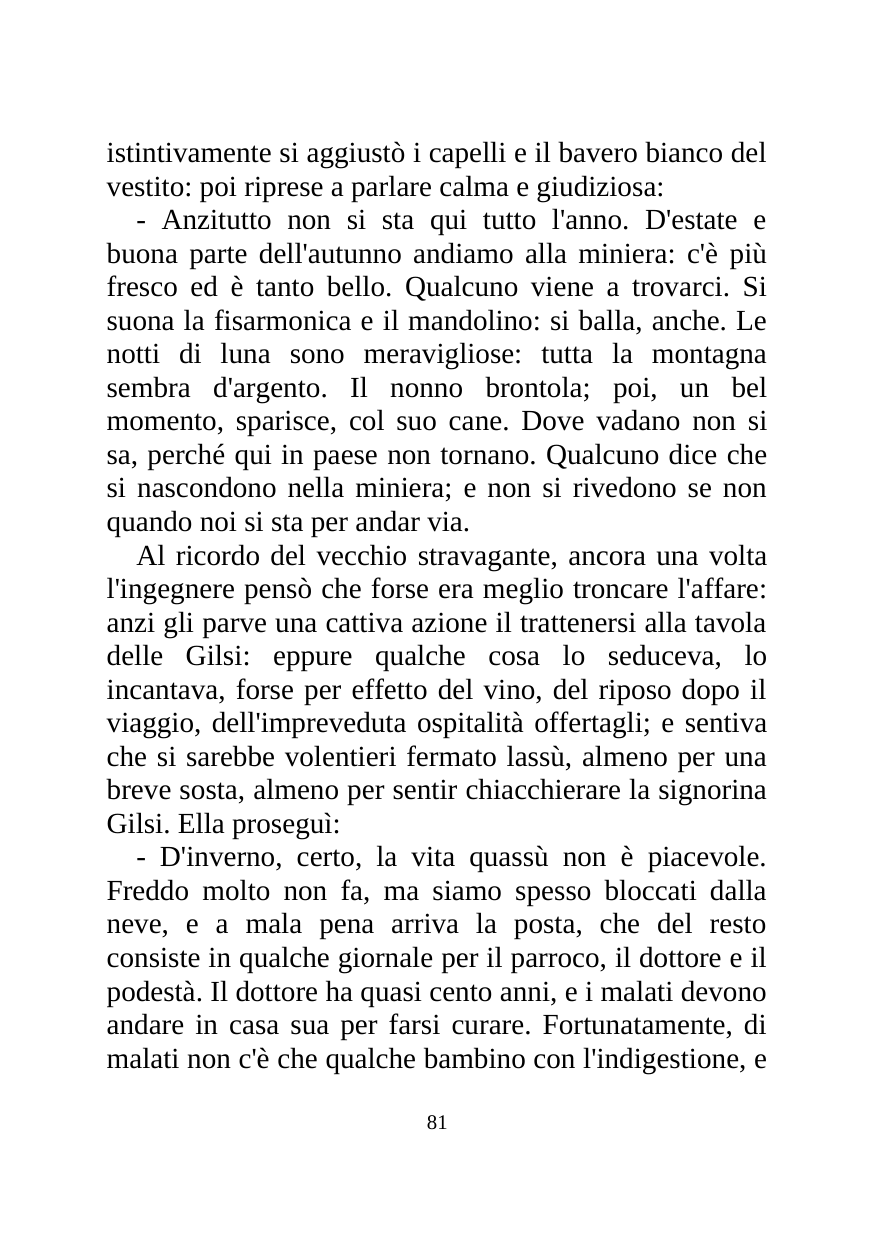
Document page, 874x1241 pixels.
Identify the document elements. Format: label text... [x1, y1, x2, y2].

text - Anzitutto non si sta qui tutto l'anno. D'estate e buona parte dell'autunno andiamo alla miniera: c'è più fresco ed è tanto bello. Qualcuno viene a trovarci. Si suona la fisarmonica e il mandolino: si balla, anche. Le notti di luna sono meravigliose: tutta la montagna sembra d'argento. Il nonno brontola; poi, un bel momento, sparisce, col suo cane. Dove vadano non si sa, perché qui in paese non tornano. Qualcuno dice che si nascondono nella miniera; e non si rivedono se non quando noi si sta per andar via. [106, 202, 768, 538]
text - D'inverno, certo, la vita quassù non è piacevole. Freddo molto non fa, ma siamo spesso bloccati dalla neve, e a mala pena arriva la posta, che del resto consiste in qualche giornale per il parroco, il dottore e il podestà. Il dottore ha quasi cento anni, e i malati devono andare in casa sua per farsi curare. Fortunatamente, di malati non c'è che qualche bambino con l'indigestione, e [106, 839, 768, 1074]
text Al ricordo del vecchio stravagante, ancora una volta l'ingegnere pensò che forse era meglio troncare l'affare: anzi gli parve una cattiva azione il trattenersi alla tavola delle Gilsi: eppure qualche cosa lo seduceva, lo incantava, forse per effetto del vino, del riposo dopo il viaggio, dell'impreveduta ospitalità offertagli; e sentiva che si sarebbe volentieri fermato lassù, almeno per una breve sosta, almeno per sentir chiacchierare la signorina Gilsi. Ella proseguì: [106, 538, 768, 839]
text istintivamente si aggiustò i capelli e il bavero bianco del vestito: poi riprese a parlare calma e giudiziosa: [106, 135, 768, 202]
